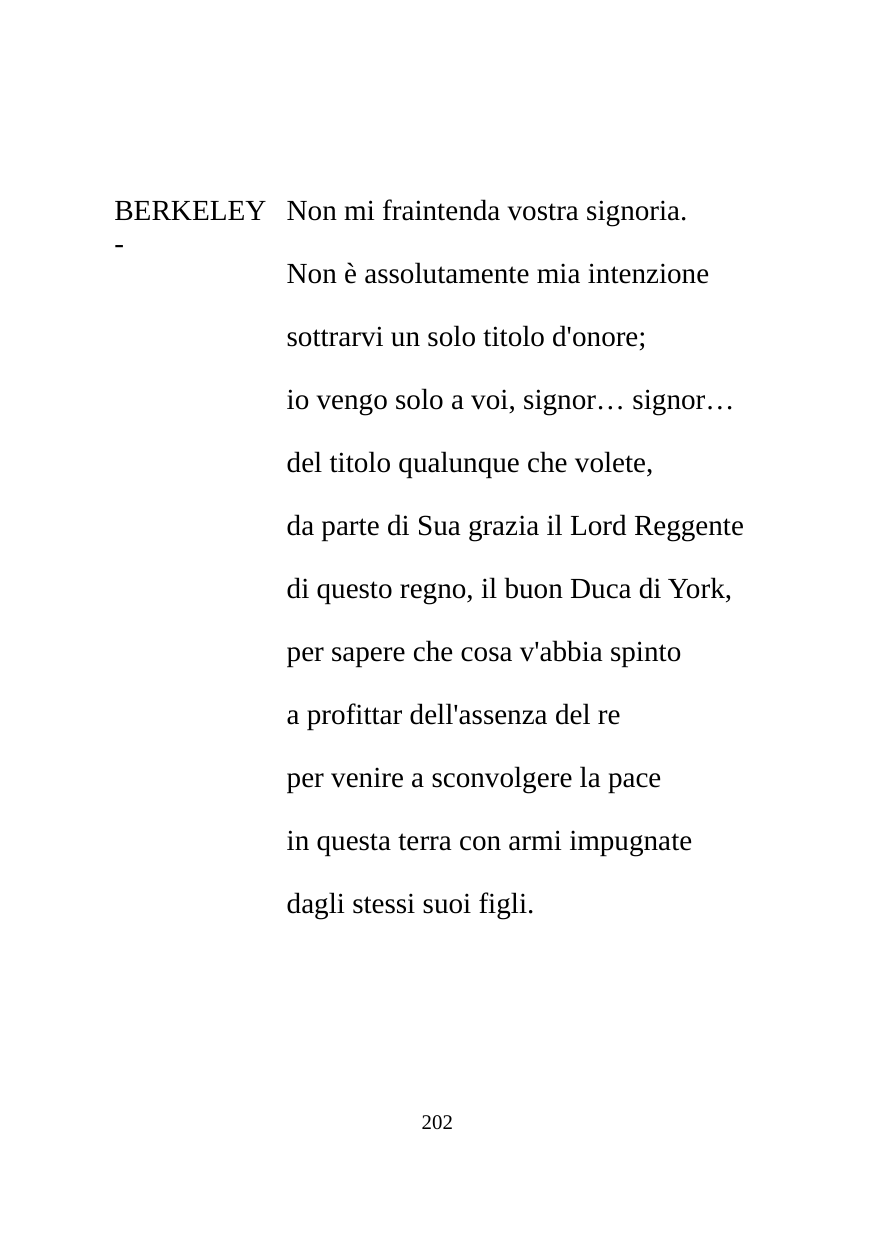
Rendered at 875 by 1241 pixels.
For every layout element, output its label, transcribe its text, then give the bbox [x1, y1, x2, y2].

table_cell BERKELEY - [106, 185, 279, 1020]
table_cell Non mi fraintenda vostra signoria. Non è assolutamente mia intenzione sottrarvi un solo titolo d'onore; io vengo solo a voi, signor… signor… del titolo qualunque che volete, da parte di Sua grazia il Lord Reggente di questo regno, il buon Duca di York, per sapere che cosa v'abbia spinto a profittar dell'assenza del re per venire a sconvolgere la pace in questa terra con armi impugnate dagli stessi suoi figli. [279, 185, 768, 1020]
table_cell [106, 106, 279, 185]
table_cell [279, 106, 768, 185]
